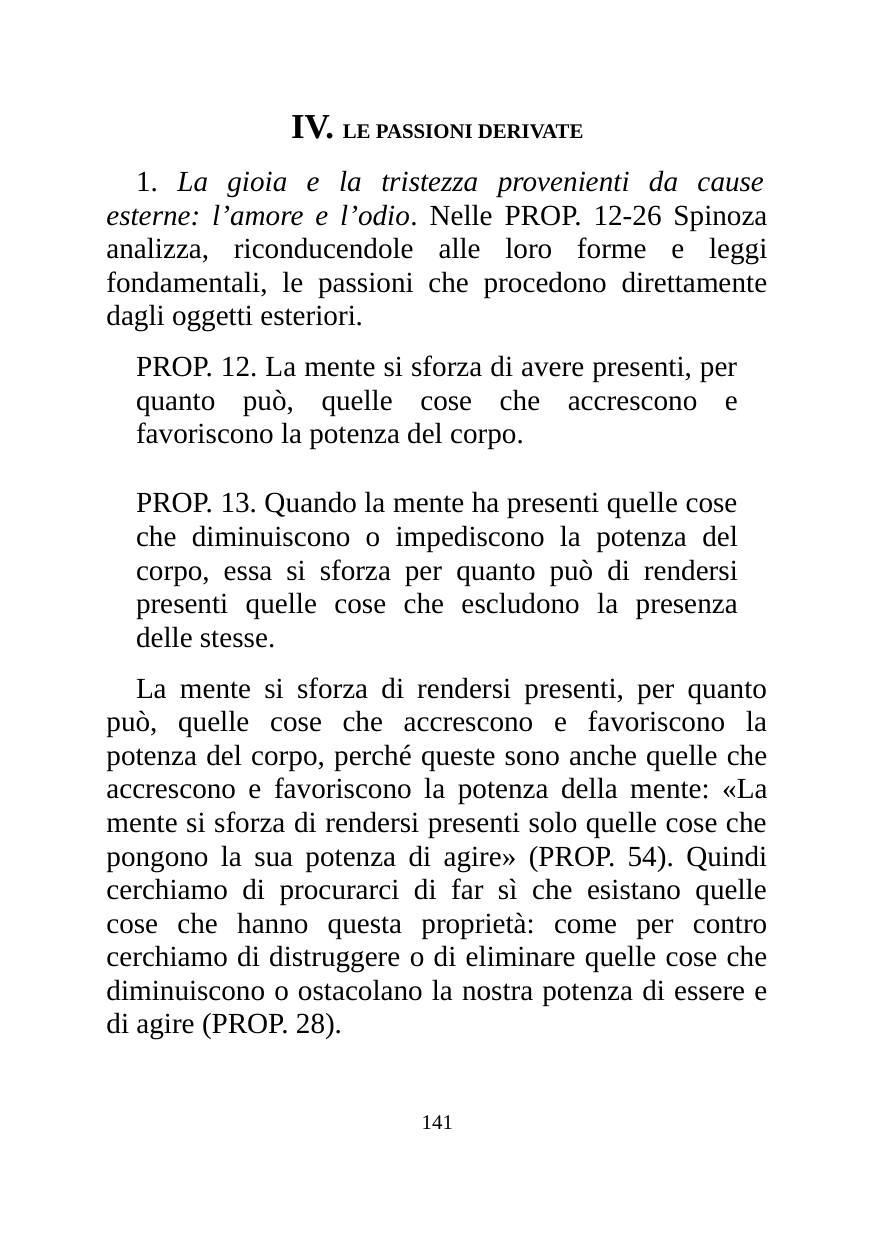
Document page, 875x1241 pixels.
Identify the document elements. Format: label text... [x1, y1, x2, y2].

text PROP. 12. La mente si sforza di avere presenti, per quanto può, quelle cose che accrescono e favoriscono la potenza del corpo. [136, 349, 738, 450]
text 1. La gioia e la tristezza provenienti da cause esterne: l’amore e l’odio. Nelle PROP. 12-26 Spinoza analizza, riconducendole alle loro forme e leggi fondamentali, le passioni che procedono direttamente dagli oggetti esteriori. [106, 164, 768, 332]
text PROP. 13. Quando la mente ha presenti quelle cose che diminuiscono o impediscono la potenza del corpo, essa si sforza per quanto può di rendersi presenti quelle cose che escludono la presenza delle stesse. [136, 486, 738, 653]
text La mente si sforza di rendersi presenti, per quanto può, quelle cose che accrescono e favoriscono la potenza del corpo, perché queste sono anche quelle che accrescono e favoriscono la potenza della mente: «La mente si sforza di rendersi presenti solo quelle cose che pongono la sua potenza di agire» (PROP. 54). Quindi cerchiamo di procurarci di far sì che esistano quelle cose che hanno questa proprietà: come per contro cerchiamo di distruggere o di eliminare quelle cose che diminuiscono o ostacolano la nostra potenza di essere e di agire (PROP. 28). [106, 671, 768, 1040]
subtitle IV. LE PASSIONI DERIVATE [106, 106, 768, 146]
